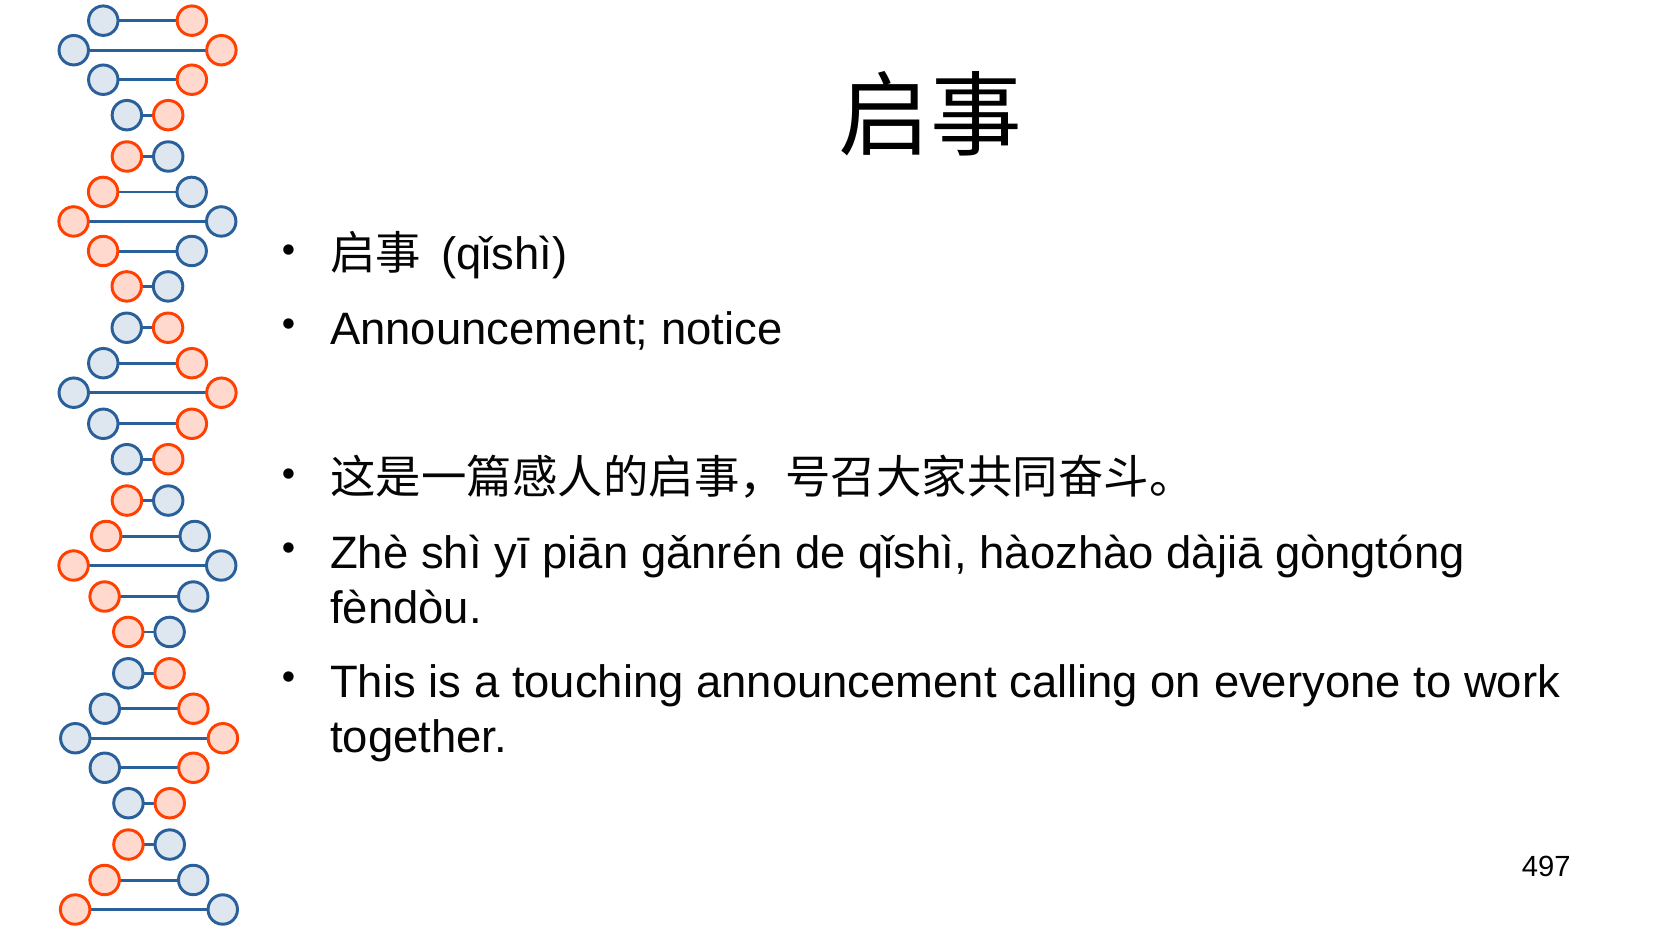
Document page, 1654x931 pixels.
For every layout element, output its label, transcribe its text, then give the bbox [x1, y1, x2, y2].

list 启事 (qǐshì) Announcement; notice 这是一篇感人的启事，号召大家共同奋斗。 Zhè shì yī piān gǎnrén de qǐshì, hàozhào dàjiā gòngtóng fèndòu. This is a touching announcement calling on everyone to work together. [265, 224, 1595, 764]
title 启事 [265, 35, 1595, 189]
